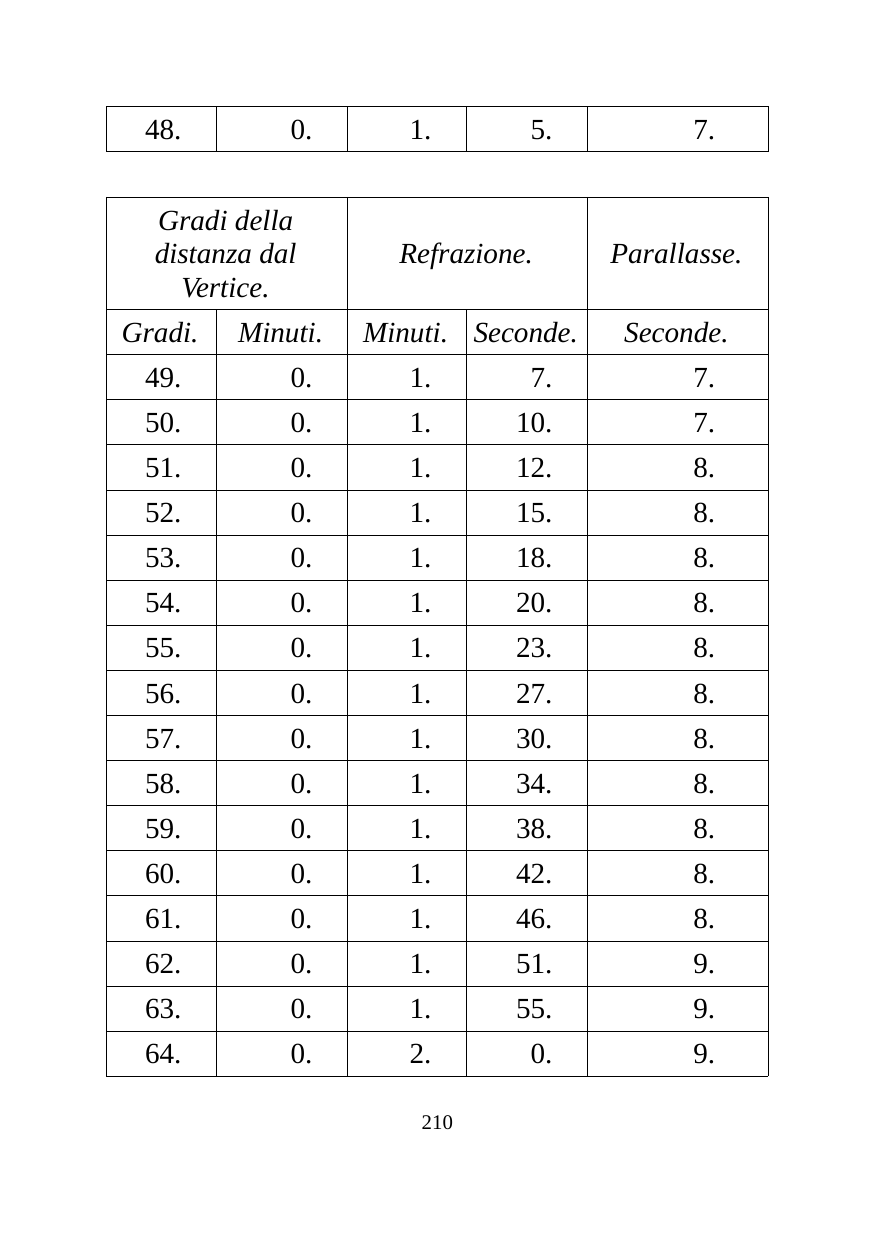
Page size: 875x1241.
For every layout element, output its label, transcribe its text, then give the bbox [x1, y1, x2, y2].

table_cell 51. [107, 445, 216, 489]
table_cell 0. [217, 536, 347, 580]
table_cell 8. [588, 536, 768, 580]
table_cell 8. [588, 761, 768, 805]
table_cell 1. [348, 400, 466, 444]
table_cell 1. [348, 716, 466, 760]
table_cell 54. [107, 581, 216, 625]
table_cell 53. [107, 536, 216, 580]
table_cell 64. [107, 1032, 216, 1076]
table_cell 0. [217, 987, 347, 1031]
table_cell 8. [588, 671, 768, 715]
table_cell 1. [348, 896, 466, 941]
table_cell 49. [107, 355, 216, 399]
table_cell 55. [107, 626, 216, 670]
table_cell 8. [588, 445, 768, 489]
table_cell 8. [588, 581, 768, 625]
table_cell 52. [107, 491, 216, 534]
table_cell 48. [107, 107, 216, 151]
table_cell 8. [588, 716, 768, 760]
table_cell 0. [217, 491, 347, 534]
table_cell 50. [107, 400, 216, 444]
table_cell 7. [588, 400, 768, 444]
table_cell 1. [348, 987, 466, 1031]
table_cell 8. [588, 896, 768, 941]
table_header Gradi della distanza dal Vertice. [107, 198, 347, 309]
table_cell 34. [467, 761, 587, 805]
table_cell 0. [217, 355, 347, 399]
table_cell 27. [467, 671, 587, 715]
table_cell 1. [348, 851, 466, 895]
table_cell 1. [348, 536, 466, 580]
table_cell 58. [107, 761, 216, 805]
table_cell 10. [467, 400, 587, 444]
table_cell 5. [467, 107, 587, 151]
table_cell 63. [107, 987, 216, 1031]
table_cell 2. [348, 1032, 466, 1076]
table_cell 1. [348, 942, 466, 986]
table_cell 56. [107, 671, 216, 715]
table_cell 0. [217, 107, 347, 151]
table_cell 7. [588, 107, 768, 151]
table_cell 0. [217, 851, 347, 895]
table_cell 8. [588, 806, 768, 850]
table_cell 20. [467, 581, 587, 625]
table_header Parallasse. [588, 198, 768, 309]
table_cell 1. [348, 445, 466, 489]
table_cell 1. [348, 761, 466, 805]
table_cell 12. [467, 445, 587, 489]
table_cell 23. [467, 626, 587, 670]
table_cell 1. [348, 626, 466, 670]
table_cell 0. [217, 626, 347, 670]
table_cell 8. [588, 626, 768, 670]
table_cell 9. [588, 987, 768, 1031]
table_cell 0. [217, 671, 347, 715]
table_cell Minuti. [217, 310, 347, 354]
table_cell 15. [467, 491, 587, 534]
table_cell 0. [467, 1032, 587, 1076]
table_cell 7. [467, 355, 587, 399]
table_cell 42. [467, 851, 587, 895]
table_cell 57. [107, 716, 216, 760]
table_cell 55. [467, 987, 587, 1031]
table_cell 60. [107, 851, 216, 895]
table_cell 38. [467, 806, 587, 850]
table_cell 1. [348, 107, 466, 151]
table_cell 8. [588, 491, 768, 534]
table_header Refrazione. [348, 198, 587, 309]
table_cell 0. [217, 896, 347, 941]
table_cell Seconde. [467, 310, 587, 354]
table_cell 9. [588, 1032, 768, 1076]
table_cell 0. [217, 942, 347, 986]
table_cell 7. [588, 355, 768, 399]
table_cell 1. [348, 671, 466, 715]
table_cell 46. [467, 896, 587, 941]
table_cell 61. [107, 896, 216, 941]
table_cell 59. [107, 806, 216, 850]
table_cell 0. [217, 761, 347, 805]
table_cell 1. [348, 491, 466, 534]
table_cell 0. [217, 806, 347, 850]
table_cell Minuti. [348, 310, 466, 354]
table_cell 8. [588, 851, 768, 895]
table_cell 1. [348, 355, 466, 399]
table_cell 30. [467, 716, 587, 760]
table_cell 0. [217, 445, 347, 489]
table_cell 0. [217, 716, 347, 760]
table_cell 1. [348, 581, 466, 625]
table_cell 9. [588, 942, 768, 986]
table_cell Gradi. [107, 310, 216, 354]
table_cell 1. [348, 806, 466, 850]
table_cell 0. [217, 581, 347, 625]
table_cell 62. [107, 942, 216, 986]
table_cell Seconde. [588, 310, 768, 354]
table_cell 51. [467, 942, 587, 986]
table_cell 18. [467, 536, 587, 580]
table_cell 0. [217, 1032, 347, 1076]
table_cell 0. [217, 400, 347, 444]
